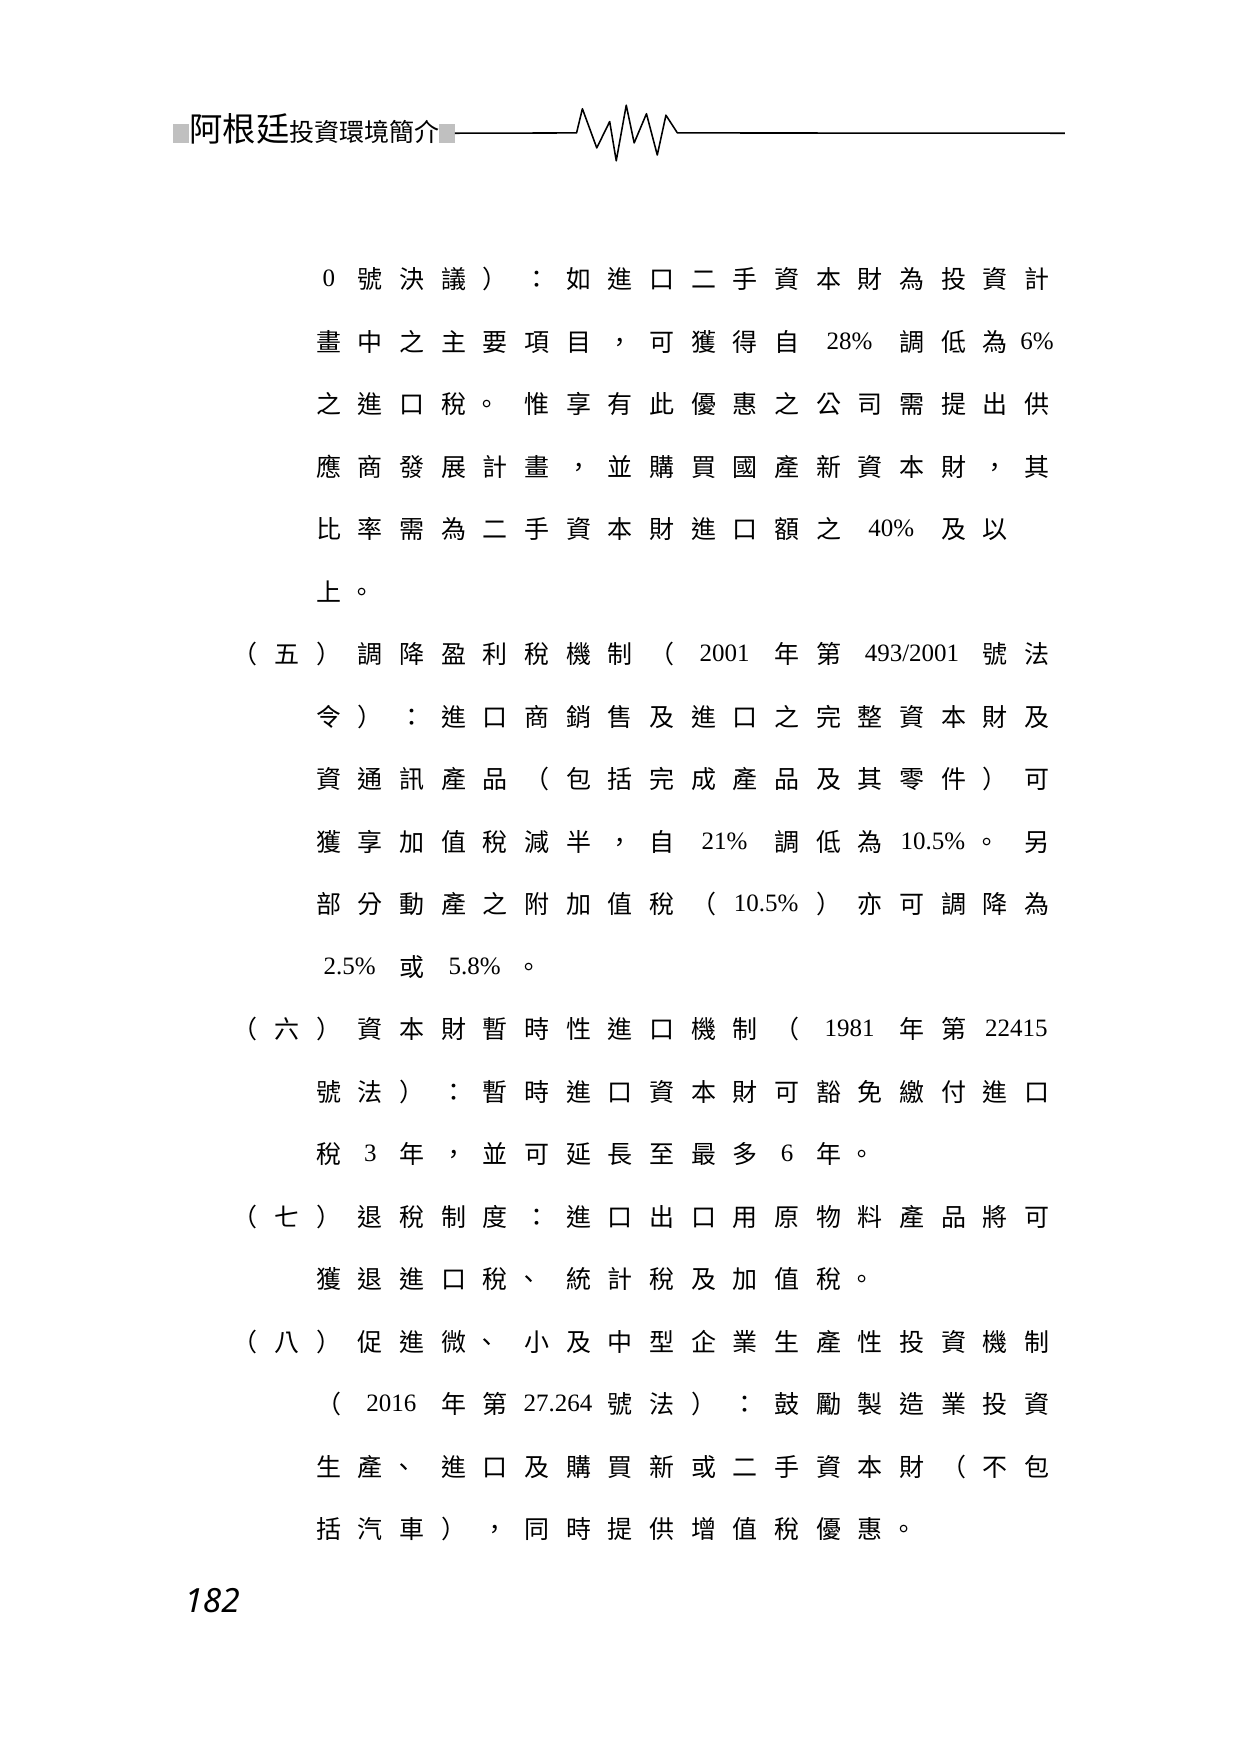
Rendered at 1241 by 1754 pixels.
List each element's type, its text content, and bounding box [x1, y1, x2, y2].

text （七）退稅制度：進口出口用原物料產品將可獲退進口稅、統計稅及加值稅。 [207, 1174, 1058, 1299]
text （五）調降盈利稅機制（2001年第493/2001號法令）：進口商銷售及進口之完整資本財及資通訊產品（包括完成產品及其零件）可獲享加值稅減半，自21%調低為10.5%。另部分動產之附加值稅（10.5%）亦可調降為2.5%或5.8%。 [207, 611, 1058, 986]
text （八）促進微、小及中型企業生產性投資機制（2016年第27.264號法）：鼓勵製造業投資生產、進口及購買新或二手資本財（不包括汽車），同時提供增值稅優惠。 [207, 1299, 1058, 1549]
text （六）資本財暫時性進口機制（1981年第22415號法）：暫時進口資本財可豁免繳付進口稅3年，並可延長至最多6年。 [207, 986, 1058, 1174]
text 0號決議）：如進口二手資本財為投資計畫中之主要項目，可獲得自28%調低為6%之進口稅。惟享有此優惠之公司需提出供應商發展計畫，並購買國產新資本財，其比率需為二手資本財進口額之40%及以上。 [207, 236, 1058, 611]
